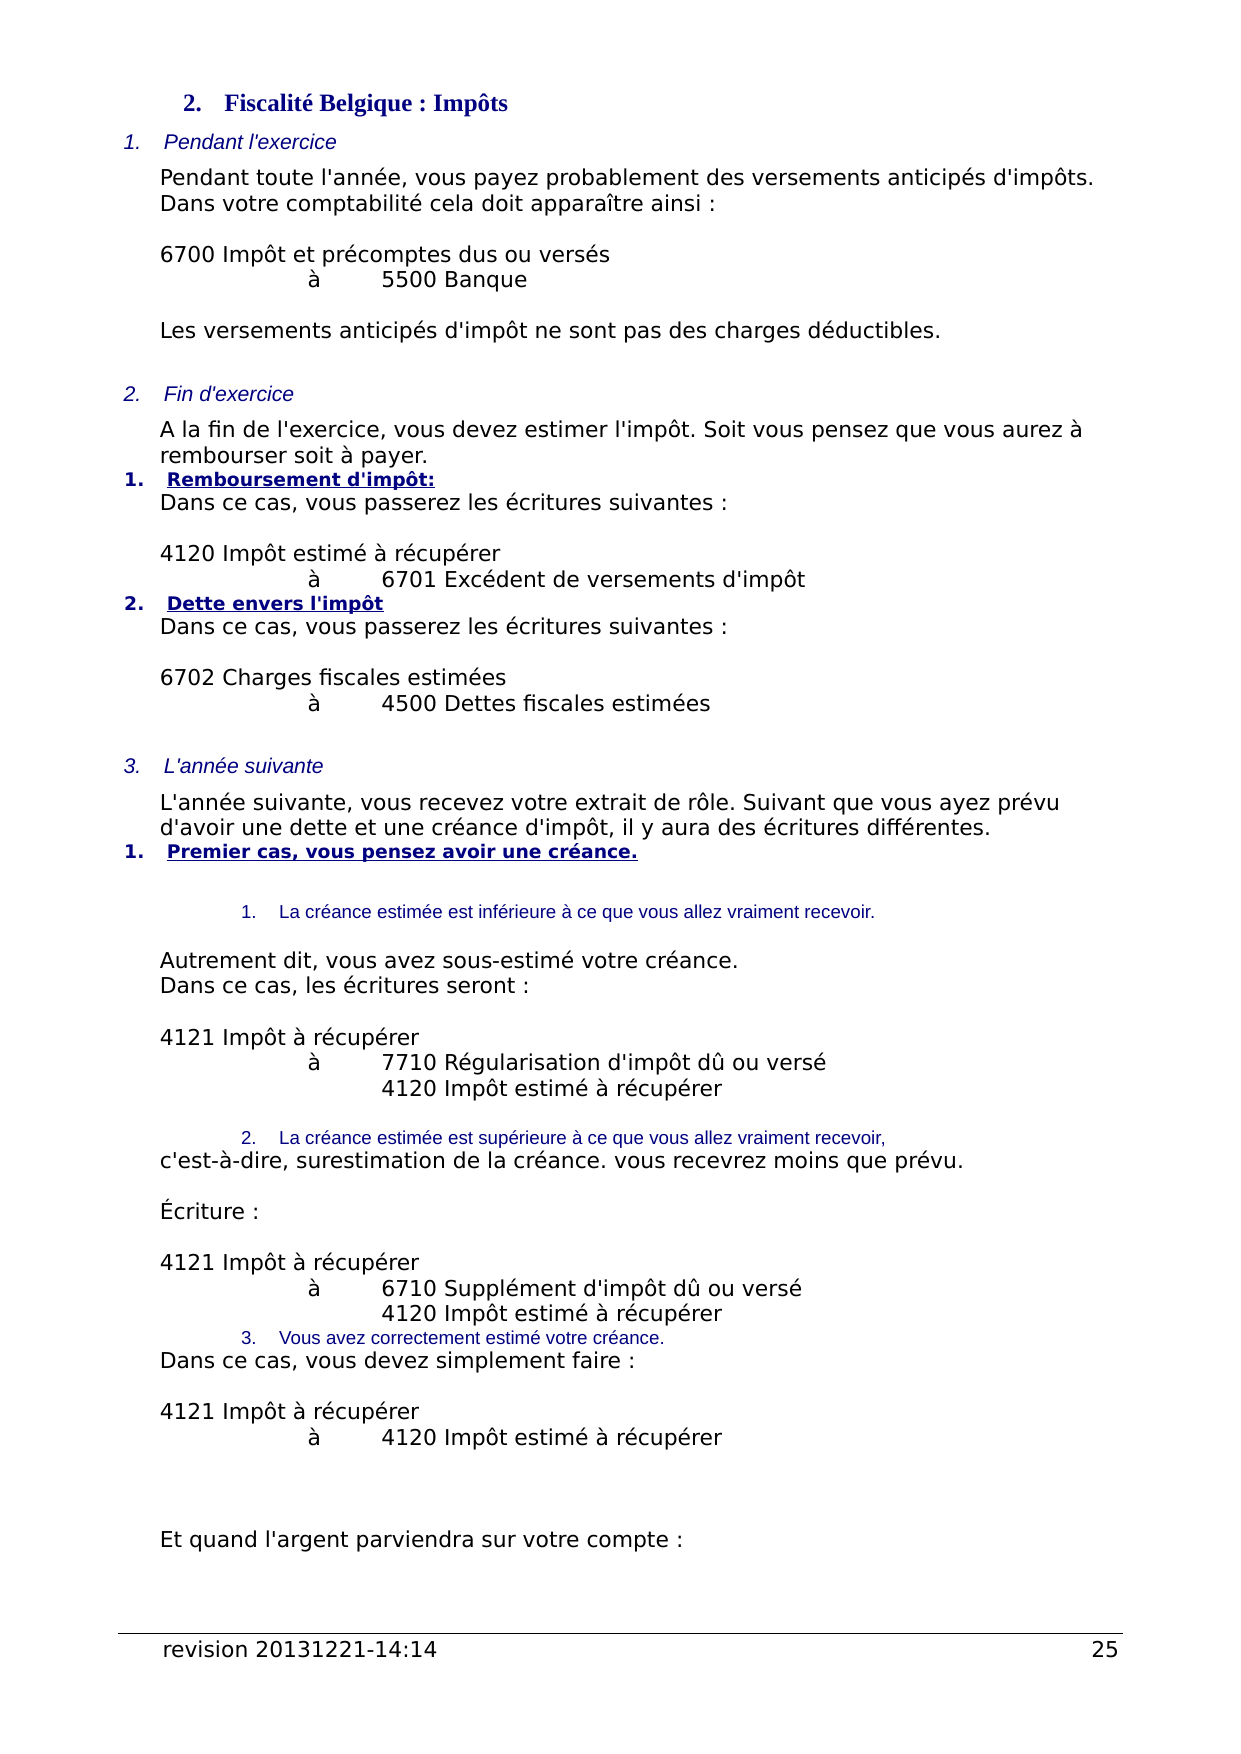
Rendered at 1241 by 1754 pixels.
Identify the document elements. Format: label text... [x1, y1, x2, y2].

text Dans ce cas, vous passerez les écritures suivantes : [159, 614, 1123, 640]
text Les versements anticipés d'impôt ne sont pas des charges déductibles. [159, 318, 1123, 344]
text 4120 Impôt estimé à récupérer [159, 1076, 1123, 1101]
text Et quand l'argent parviendra sur votre compte : [159, 1527, 1123, 1553]
text à 6701 Excédent de versements d'impôt [159, 567, 1123, 592]
text Écriture : [159, 1199, 1123, 1225]
subtitle Fiscalité Belgique : Impôts [177, 88, 1123, 117]
text Pendant toute l'année, vous payez probablement des versements anticipés d'impôts. Dans votre comptabilité cela doit apparaître ainsi : [159, 165, 1123, 216]
text Dans ce cas, vous devez simplement faire : [159, 1348, 1123, 1374]
text Autrement dit, vous avez sous-estimé votre créance. [159, 948, 1123, 973]
text Dans ce cas, les écritures seront : [159, 973, 1123, 999]
text à 4120 Impôt estimé à récupérer [159, 1425, 1123, 1451]
text c'est-à-dire, surestimation de la créance. vous recevrez moins que prévu. [159, 1148, 1123, 1174]
text à 5500 Banque [159, 267, 1123, 293]
subtitle L'année suivante [117, 754, 1123, 778]
subtitle Pendant l'exercice [117, 129, 1123, 153]
subtitle Dette envers l'impôt [117, 592, 1123, 614]
text à 6710 Supplément d'impôt dû ou versé [159, 1276, 1123, 1301]
text à 7710 Régularisation d'impôt dû ou versé [159, 1050, 1123, 1076]
text 4121 Impôt à récupérer [159, 1399, 1123, 1425]
subtitle Remboursement d'impôt: [117, 468, 1123, 490]
subtitle Premier cas, vous pensez avoir une créance. [117, 841, 1123, 863]
text à 4500 Dettes fiscales estimées [159, 691, 1123, 716]
subtitle Vous avez correctement estimé votre créance. [236, 1327, 1123, 1348]
text Dans ce cas, vous passerez les écritures suivantes : [159, 490, 1123, 516]
text 4121 Impôt à récupérer [159, 1024, 1123, 1050]
text 6702 Charges fiscales estimées [159, 665, 1123, 691]
text 4120 Impôt estimé à récupérer [159, 1301, 1123, 1327]
text 4120 Impôt estimé à récupérer [159, 541, 1123, 567]
text A la fin de l'exercice, vous devez estimer l'impôt. Soit vous pensez que vous aurez à rembourser soit à payer. [159, 417, 1123, 468]
subtitle La créance estimée est supérieure à ce que vous allez vraiment recevoir, [236, 1127, 1123, 1148]
text 6700 Impôt et précomptes dus ou versés [159, 242, 1123, 267]
text 4121 Impôt à récupérer [159, 1250, 1123, 1276]
text L'année suivante, vous recevez votre extrait de rôle. Suivant que vous ayez prévu d'avoir une dette et une créance d'impôt, il y aura des écritures différentes. [159, 790, 1123, 841]
subtitle Fin d'exercice [117, 381, 1123, 406]
subtitle La créance estimée est inférieure à ce que vous allez vraiment recevoir. [236, 901, 1123, 922]
